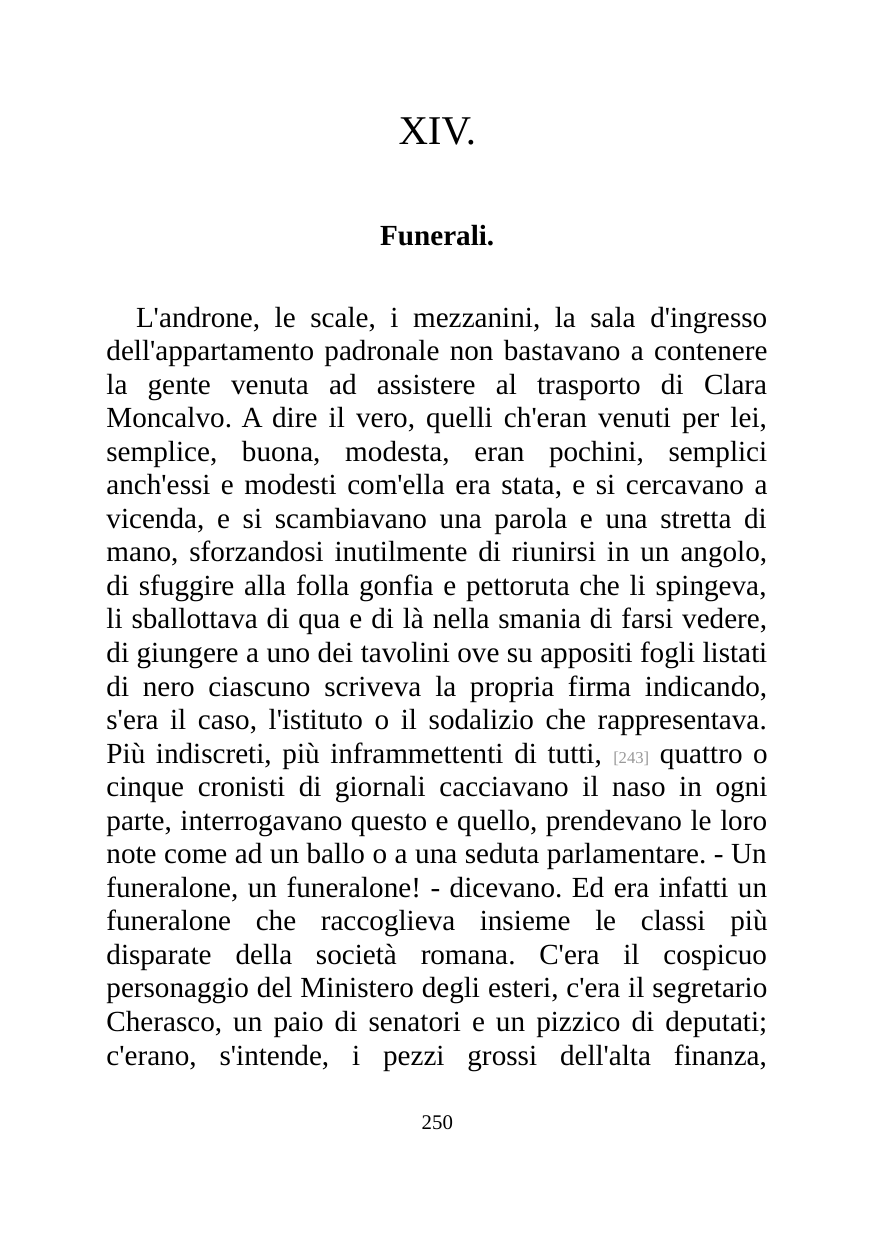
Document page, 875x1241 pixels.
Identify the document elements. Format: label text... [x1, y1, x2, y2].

subtitle XIV. [106, 106, 768, 153]
subtitle Funerali. [106, 218, 768, 252]
text L'androne, le scale, i mezzanini, la sala d'ingresso dell'appartamento padronale non bastavano a contenere la gente venuta ad assistere al trasporto di Clara Moncalvo. A dire il vero, quelli ch'eran venuti per lei, semplice, buona, modesta, eran pochini, semplici anch'essi e modesti com'ella era stata, e si cercavano a vicenda, e si scambiavano una parola e una stretta di mano, sforzandosi inutilmente di riunirsi in un angolo, di sfuggire alla folla gonfia e pettoruta che li spingeva, li sballottava di qua e di là nella smania di farsi vedere, di giungere a uno dei tavolini ove su appositi fogli listati di nero ciascuno scriveva la propria firma indicando, s'era il caso, l'istituto o il sodalizio che rappresentava. Più indiscreti, più inframmettenti di tutti, [243] quattro o cinque cronisti di giornali cacciavano il naso in ogni parte, interrogavano questo e quello, prendevano le loro note come ad un ballo o a una seduta parlamentare. - Un funeralone, un funeralone! - dicevano. Ed era infatti un funeralone che raccoglieva insieme le classi più disparate della società romana. C'era il cospicuo personaggio del Ministero degli esteri, c'era il segretario Cherasco, un paio di senatori e un pizzico di deputati; c'erano, s'intende, i pezzi grossi dell'alta finanza, [106, 300, 768, 1071]
